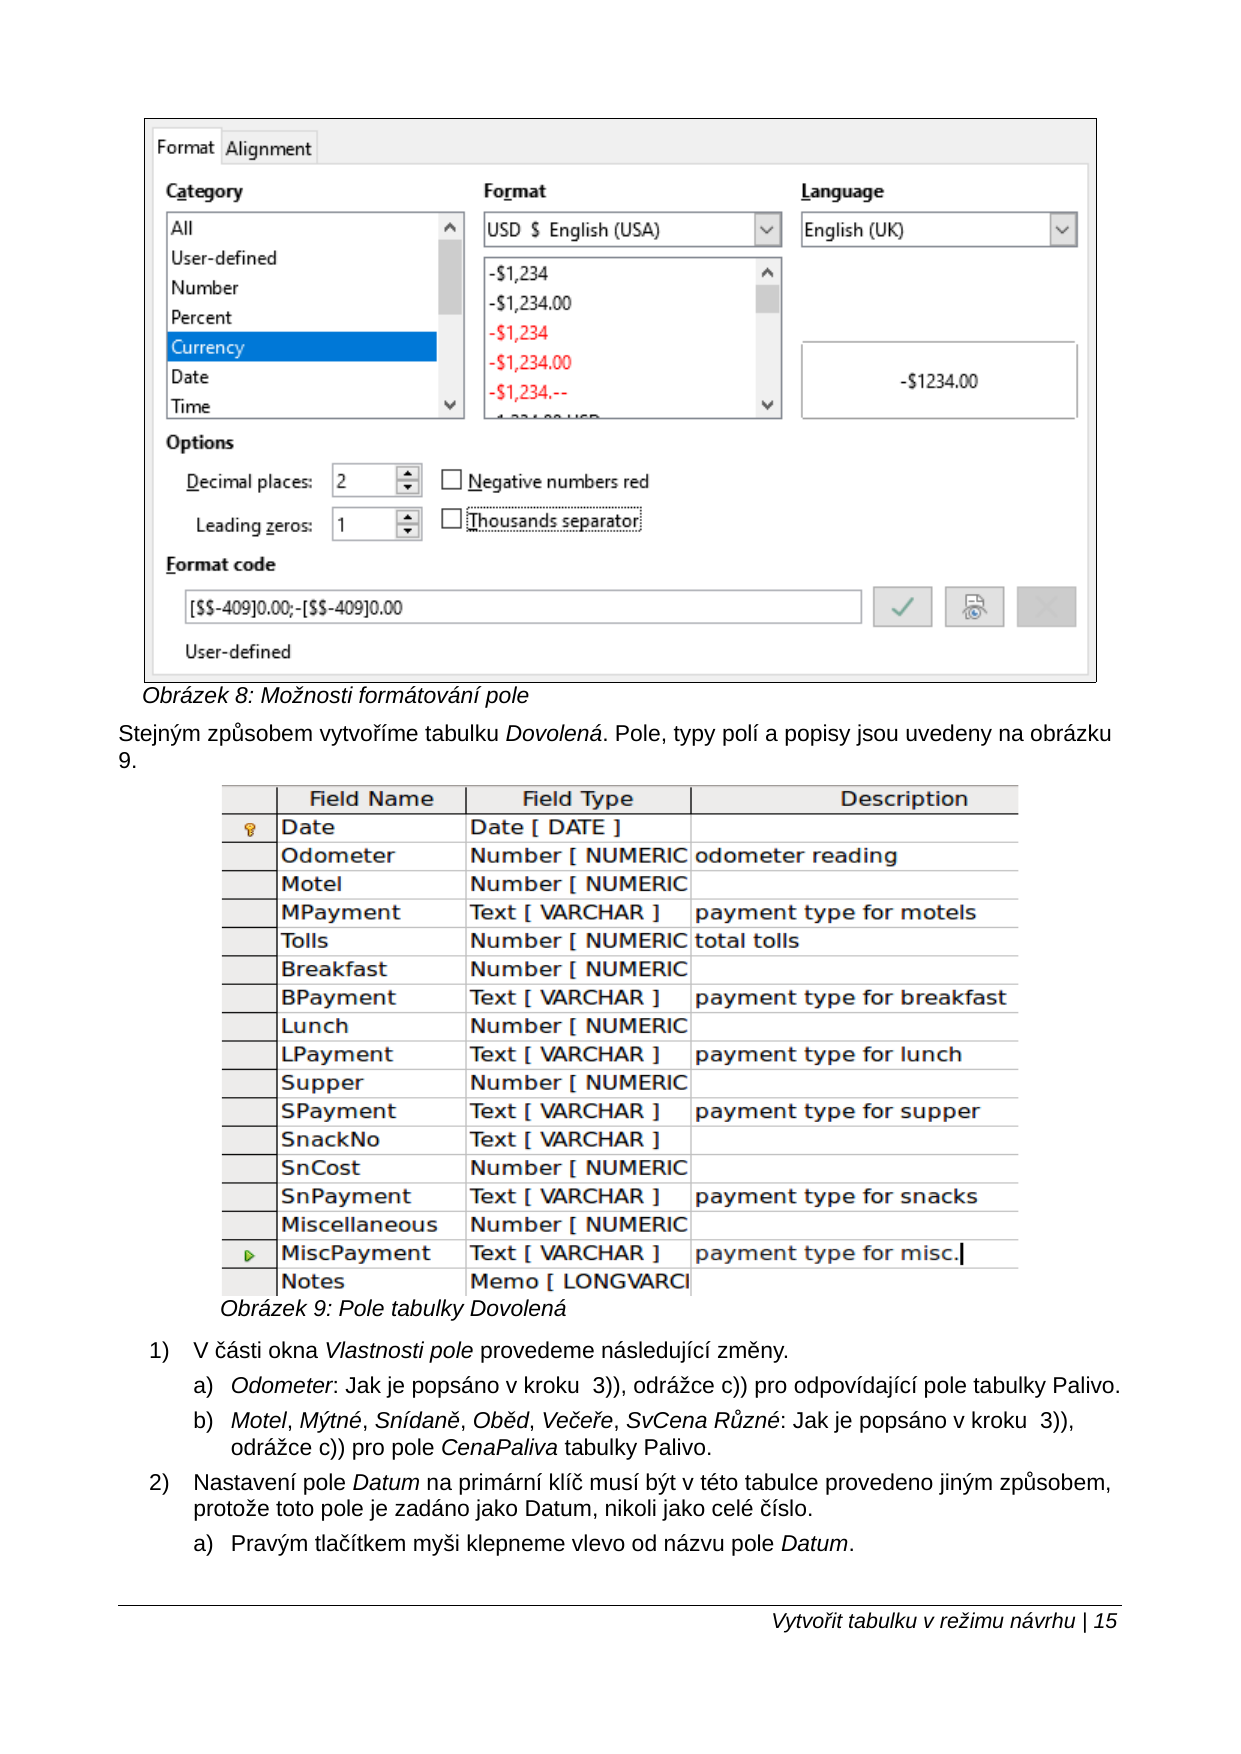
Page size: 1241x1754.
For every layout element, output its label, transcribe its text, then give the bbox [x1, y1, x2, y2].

text Obrázek 8: Možnosti formátování pole [142, 682, 1098, 708]
text Obrázek 9: Pole tabulky Dovolená [220, 1296, 1020, 1322]
list V části okna Vlastnosti pole provedeme následující změny. [169, 1337, 1122, 1363]
list Odometer: Jak je popsáno v kroku 3), odrážce c) pro odpovídající pole tabulky Palivo. [193, 1372, 1122, 1398]
picture [221, 785, 1019, 1296]
text Stejným způsobem vytvoříme tabulku Dovolená. Pole, typy polí a popisy jsou uvedeny na obrázku 9. [118, 720, 1122, 773]
list Motel, Mýtné, Snídaně, Oběd, Večeře, SvCena Různé: Jak je popsáno v kroku 3), odrážce c) pro pole CenaPaliva tabulky Palivo. [193, 1407, 1122, 1460]
picture [145, 119, 1096, 682]
list Nastavení pole Datum na primární klíč musí být v této tabulce provedeno jiným způsobem, protože toto pole je zadáno jako Datum, nikoli jako celé číslo. [169, 1469, 1122, 1522]
list Pravým tlačítkem myši klepneme vlevo od názvu pole Datum. [193, 1530, 1122, 1557]
